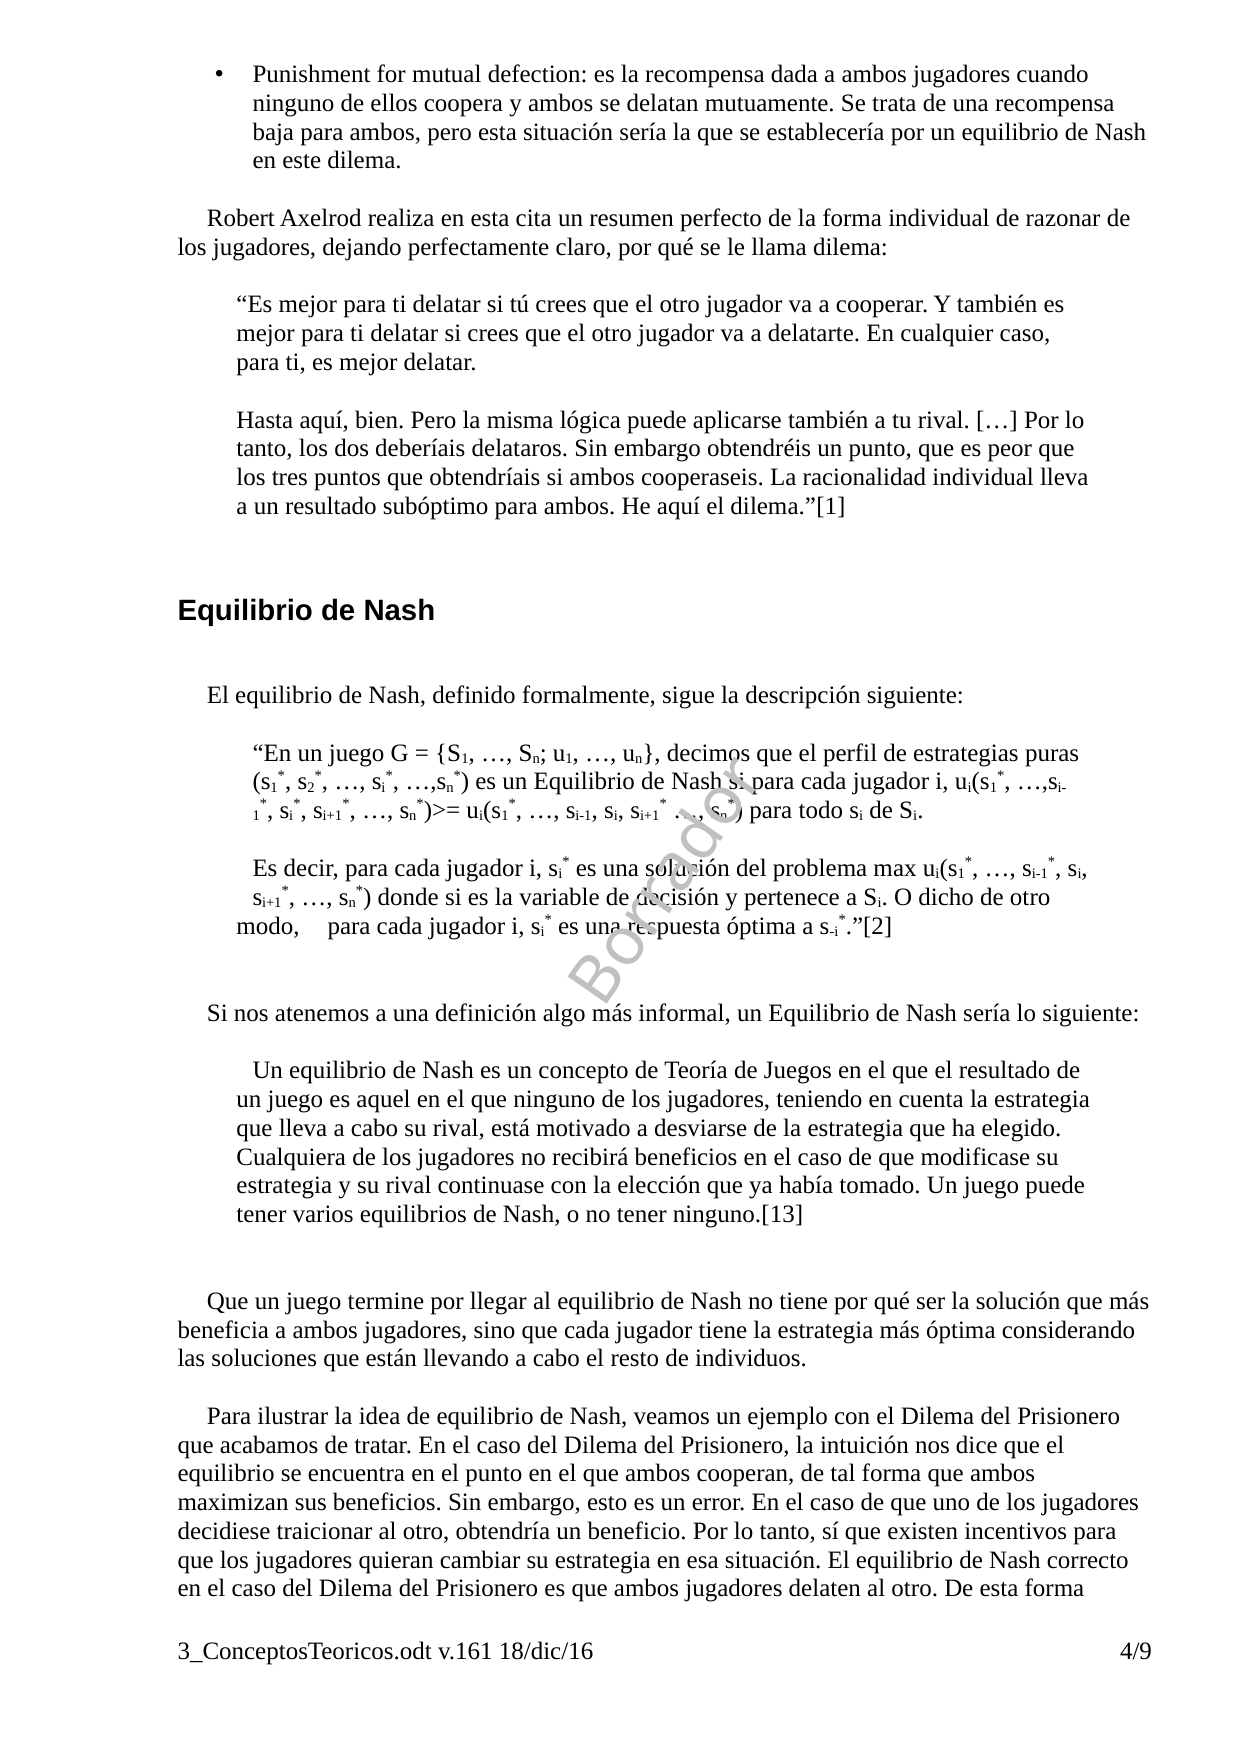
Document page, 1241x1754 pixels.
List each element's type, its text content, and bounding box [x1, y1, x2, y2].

text Hasta aquí, bien. Pero la misma lógica puede aplicarse también a tu rival. […] Por lo tanto, los dos deberíais delataros. Sin embargo obtendréis un punto, que es peor que los tres puntos que obtendríais si ambos cooperaseis. La racionalidad individual lleva a un resultado subóptimo para ambos. He aquí el dilema.”[1]⁠ [236, 405, 1093, 520]
text Un equilibrio de Nash es un concepto de Teoría de Juegos en el que el resultado de un juego es aquel en el que ninguno de los jugadores, teniendo en cuenta la estrategia que lleva a cabo su rival, está motivado a desviarse de la estrategia que ha elegido. Cualquiera de los jugadores no recibirá beneficios en el caso de que modificase su estrategia y su rival continuase con la elección que ya había tomado. Un juego puede tener varios equilibrios de Nash, o no tener ninguno.[13]⁠ [236, 1055, 1093, 1228]
text Que un juego termine por llegar al equilibrio de Nash no tiene por qué ser la solución que más beneficia a ambos jugadores, sino que cada jugador tiene la estrategia más óptima considerando las soluciones que están llevando a cabo el resto de individuos. [177, 1286, 1152, 1372]
text Si nos atenemos a una definición algo más informal, un Equilibrio de Nash sería lo siguiente: [177, 998, 1152, 1027]
list Punishment for mutual defection: es la recompensa dada a ambos jugadores cuando ninguno de ellos coopera y ambos se delatan mutuamente. Se trata de una recompensa baja para ambos, pero esta situación sería la que se establecería por un equilibrio de Nash en este dilema. [215, 59, 1152, 174]
subtitle Equilibrio de Nash [177, 593, 1152, 626]
text Para ilustrar la idea de equilibrio de Nash, veamos un ejemplo con el Dilema del Prisionero que acabamos de tratar. En el caso del Dilema del Prisionero, la intuición nos dice que el equilibrio se encuentra en el punto en el que ambos cooperan, de tal forma que ambos maximizan sus beneficios. Sin embargo, esto es un error. En el caso de que uno de los jugadores decidiese traicionar al otro, obtendría un beneficio. Por lo tanto, sí que existen incentivos para que los jugadores quieran cambiar su estrategia en esa situación. El equilibrio de Nash correcto en el caso del Dilema del Prisionero es que ambos jugadores delaten al otro. De esta forma [177, 1401, 1152, 1602]
text Robert Axelrod realiza en esta cita un resumen perfecto de la forma individual de razonar de los jugadores, dejando perfectamente claro, por qué se le llama dilema: [177, 203, 1152, 260]
text Es decir, para cada jugador i, si* es una solución del problema max ui(s1*, …, si-1*, si, si+1*, …, sn*) donde si es la variable de decisión y pertenece a Si. O dicho de otro modo, para cada jugador i, si* es una respuesta óptima a s-i*.”[2]⁠ [236, 853, 1093, 939]
text “En un juego G = {S1, …, Sn; u1, …, un}, decimos que el perfil de estrategias puras (s1*, s2*, …, si*, …,sn*) es un Equilibrio de Nash si para cada jugador i, ui(s1*, …,si- 1*, si*, si+1*, …, sn*)>= ui(s1*, …, si-1, si, si+1* …, sn*) para todo si de Si. [236, 738, 1093, 824]
text “Es mejor para ti delatar si tú crees que el otro jugador va a cooperar. Y también es mejor para ti delatar si crees que el otro jugador va a delatarte. En cualquier caso, para ti, es mejor delatar. [236, 289, 1093, 375]
text El equilibrio de Nash, definido formalmente, sigue la descripción siguiente: [177, 680, 1152, 709]
